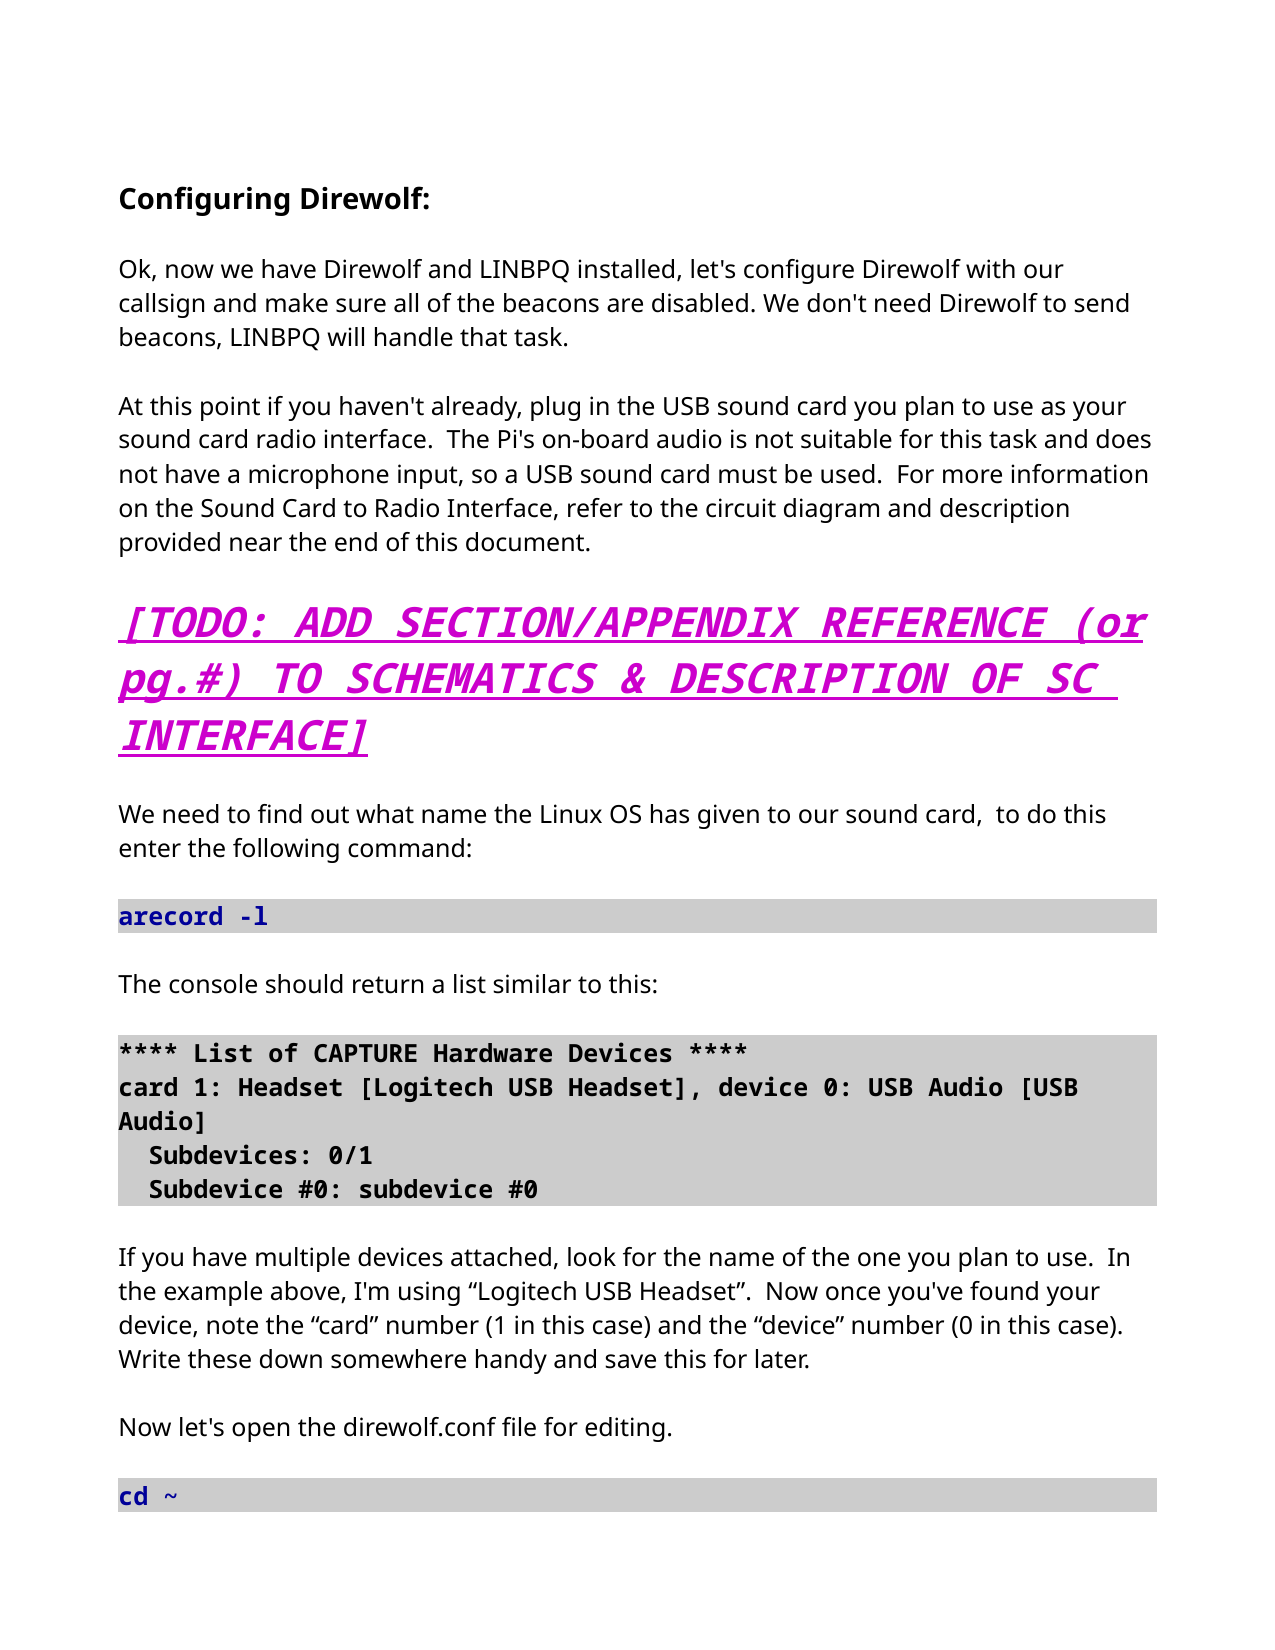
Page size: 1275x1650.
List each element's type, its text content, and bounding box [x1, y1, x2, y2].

text [TODO: ADD SECTION/APPENDIX REFERENCE (or pg.#) TO SCHEMATICS & DESCRIPTION OF SC INTERFACE] [118, 592, 1157, 763]
text arecord -l [118, 899, 1157, 933]
text Subdevice #0: subdevice #0 [118, 1172, 1157, 1206]
text Configuring Direwolf: [118, 178, 1157, 218]
text cd ~ [118, 1478, 1157, 1512]
text The console should return a list similar to this: [118, 967, 1157, 1001]
text Ok, now we have Direwolf and LINBPQ installed, let's configure Direwolf with our callsign and make sure all of the beacons are disabled. We don't need Direwolf to send beacons, LINBPQ will handle that task. [118, 252, 1157, 354]
text card 1: Headset [Logitech USB Headset], device 0: USB Audio [USB Audio] [118, 1069, 1157, 1137]
text At this point if you haven't already, plug in the USB sound card you plan to use as your sound card radio interface. The Pi's on-board audio is not suitable for this task and does not have a microphone input, so a USB sound card must be used. For more information on the Sound Card to Radio Interface, refer to the circuit diagram and description provided near the end of this document. [118, 388, 1157, 558]
text We need to find out what name the Linux OS has given to our sound card, to do this enter the following command: [118, 797, 1157, 865]
text Subdevices: 0/1 [118, 1137, 1157, 1172]
text Now let's open the direwolf.conf file for editing. [118, 1410, 1157, 1444]
text **** List of CAPTURE Hardware Devices **** [118, 1035, 1157, 1069]
text If you have multiple devices attached, look for the name of the one you plan to use. In the example above, I'm using “Logitech USB Headset”. Now once you've found your device, note the “card” number (1 in this case) and the “device” number (0 in this case). Write these down somewhere handy and save this for later. [118, 1240, 1157, 1376]
